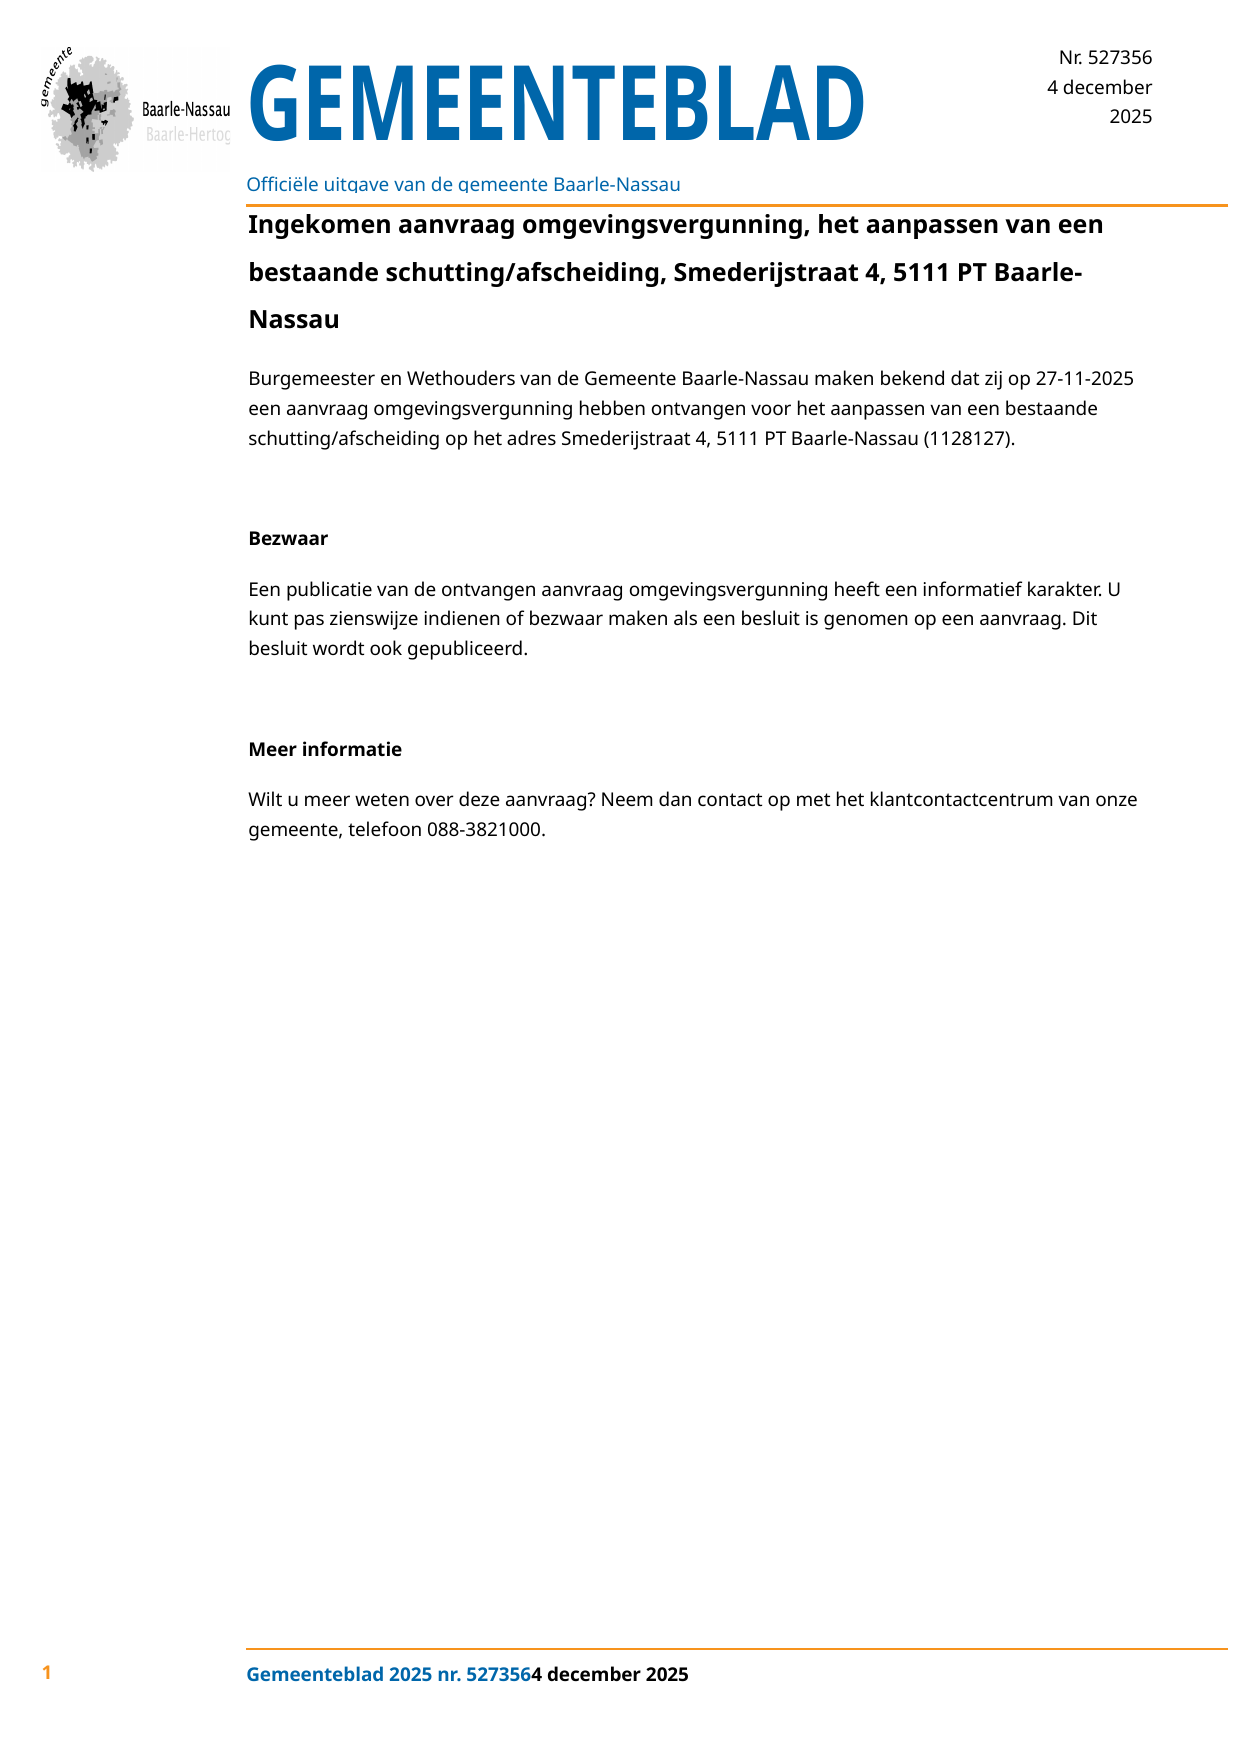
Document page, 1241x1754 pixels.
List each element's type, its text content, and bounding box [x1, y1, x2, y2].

text Ingekomen aanvraag omgevingsvergunning, het aanpassen van een bestaande schutting/afscheiding, Smederijstraat 4, 5111 PT Baarle-Nassau [248, 207, 1152, 336]
picture [41, 47, 231, 172]
text Meer informatie [248, 736, 1152, 762]
text Een publicatie van de ontvangen aanvraag omgevingsvergunning heeft een informatief karakter. U kunt pas zienswijze indienen of bezwaar maken als een besluit is genomen op een aanvraag. Dit besluit wordt ook gepubliceerd. [248, 576, 1152, 661]
text Wilt u meer weten over deze aanvraag? Neem dan contact op met het klantcontactcentrum van onze gemeente, telefoon 088-3821000. [248, 786, 1152, 842]
text Bezwaar [248, 526, 1152, 551]
text Burgemeester en Wethouders van de Gemeente Baarle-Nassau maken bekend dat zij op 27-11-2025 een aanvraag omgevingsvergunning hebben ontvangen voor het aanpassen van een bestaande schutting/afscheiding op het adres Smederijstraat 4, 5111 PT Baarle-Nassau (1128127). [248, 366, 1152, 450]
